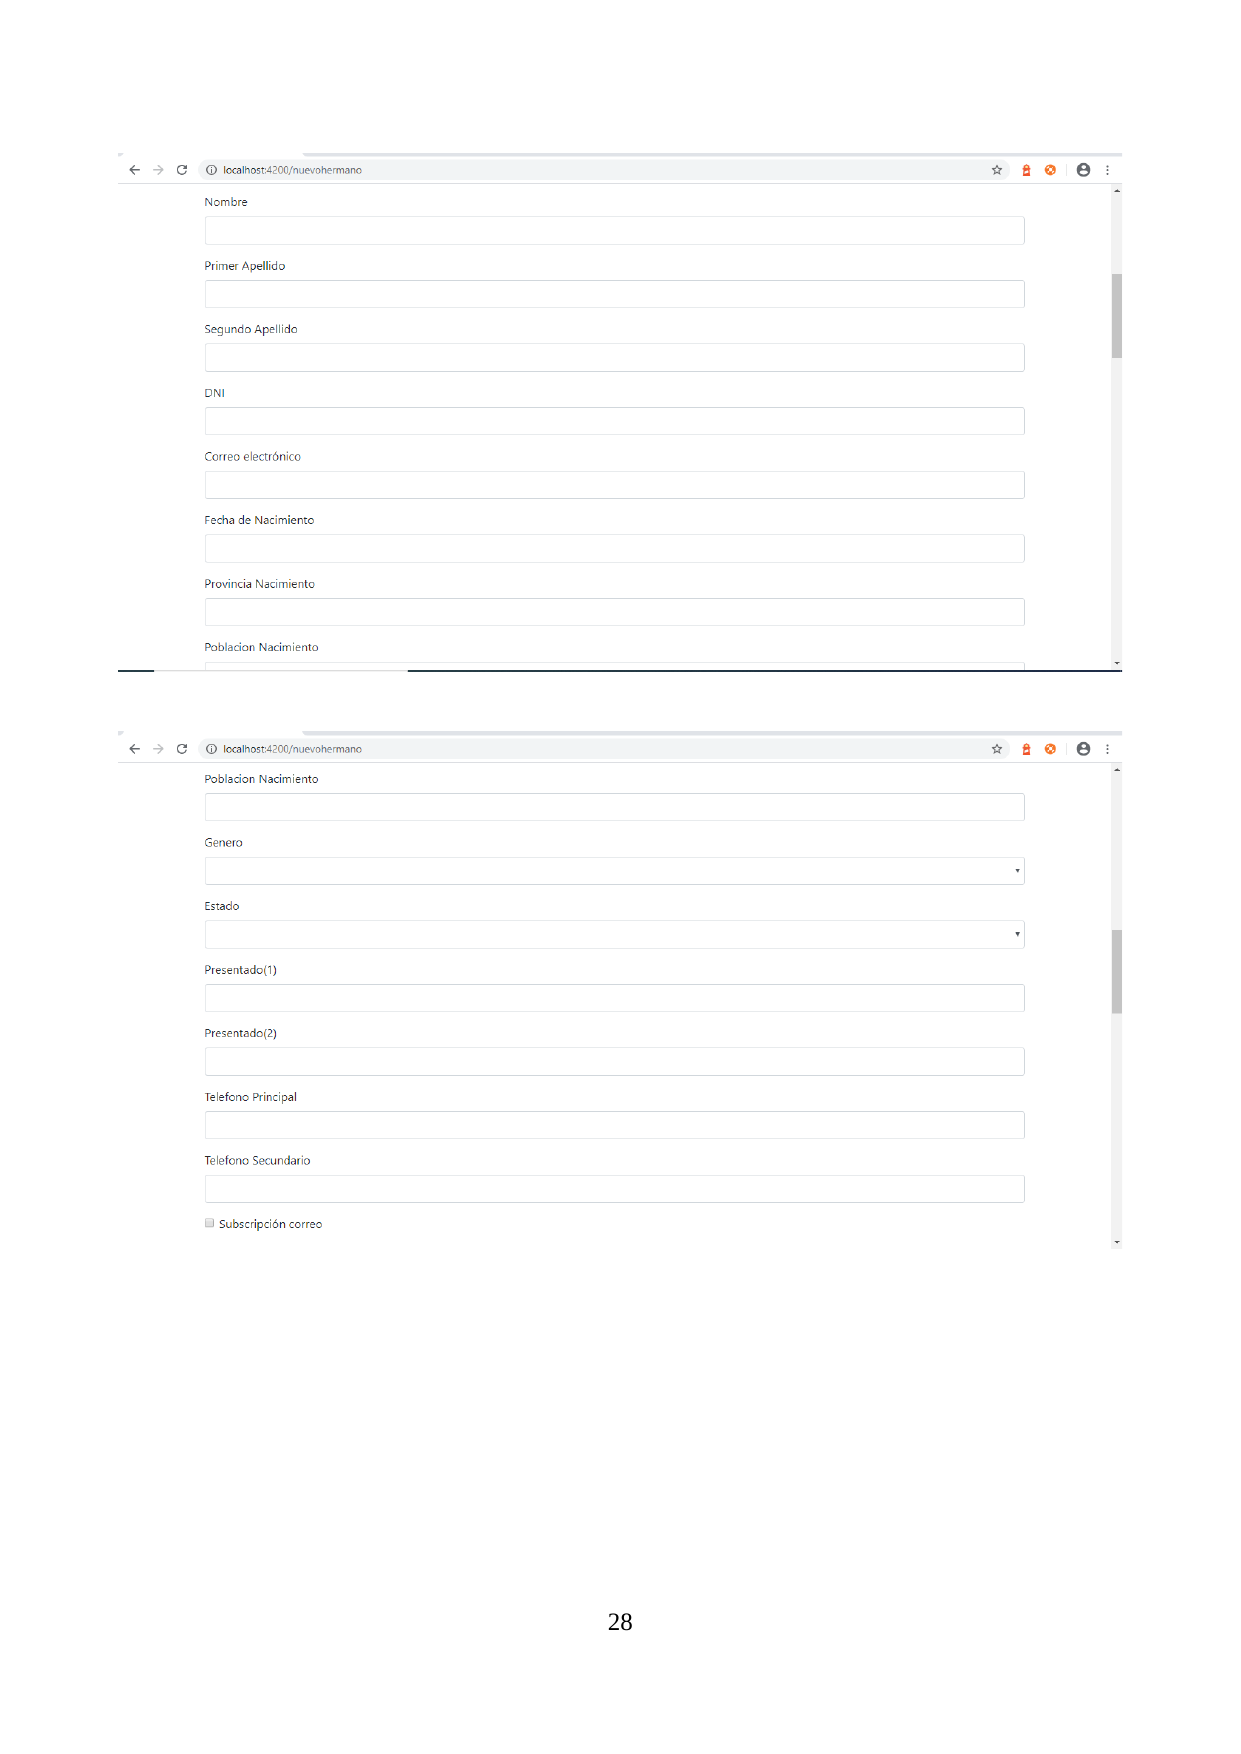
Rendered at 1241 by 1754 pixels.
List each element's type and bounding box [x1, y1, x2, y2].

picture [118, 153, 1123, 672]
picture [118, 731, 1123, 1249]
